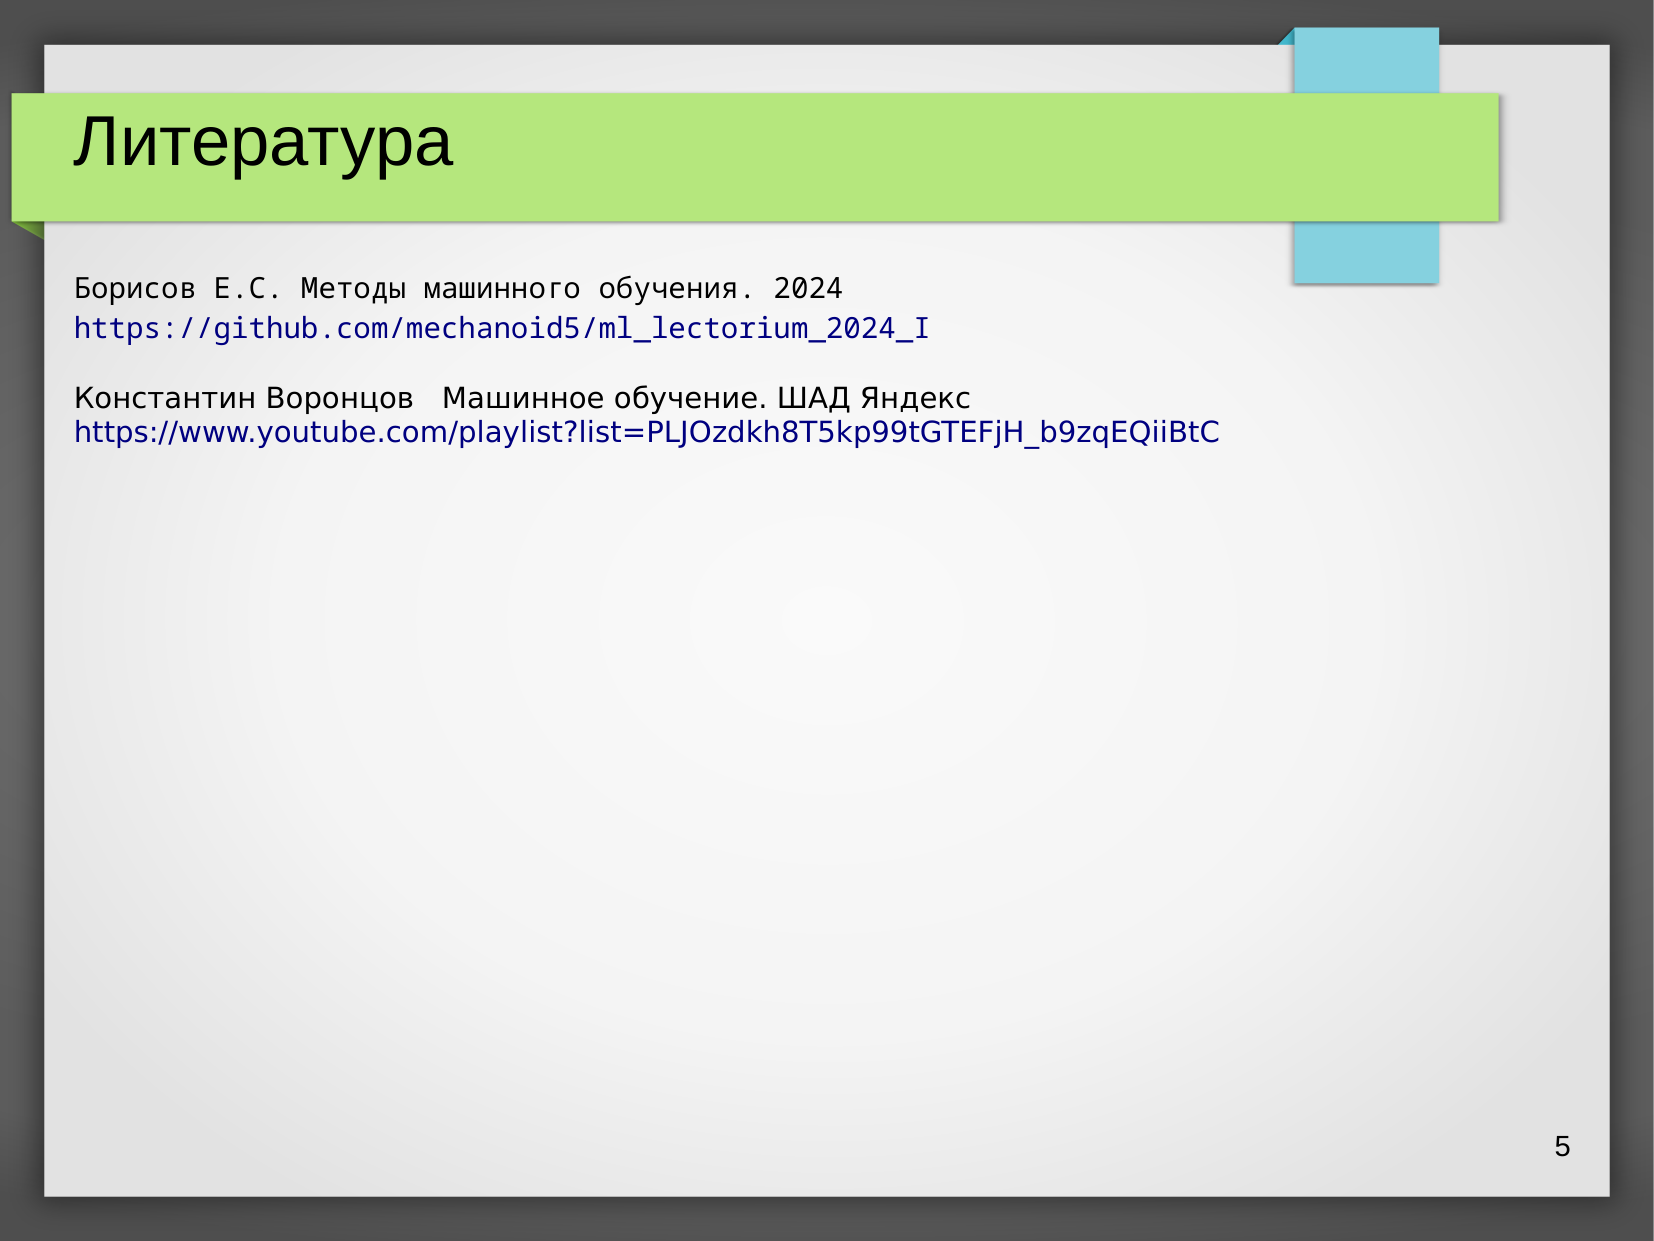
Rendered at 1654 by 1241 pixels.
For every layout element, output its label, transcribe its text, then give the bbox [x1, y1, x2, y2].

text_box Литература [59, 94, 1004, 189]
text_box Борисов Е.С. Методы машинного обучения. 2024 https://github.com/mechanoid5/ml_lectorium_2024_I Константин Воронцов Машинное обучение. ШАД Яндексhttps://www.youtube.com/playlist?list=PLJOzdkh8T5kp99tGTEFjH_b9zqEQiiBtC [59, 259, 1312, 789]
picture [0, 0, 1654, 1241]
